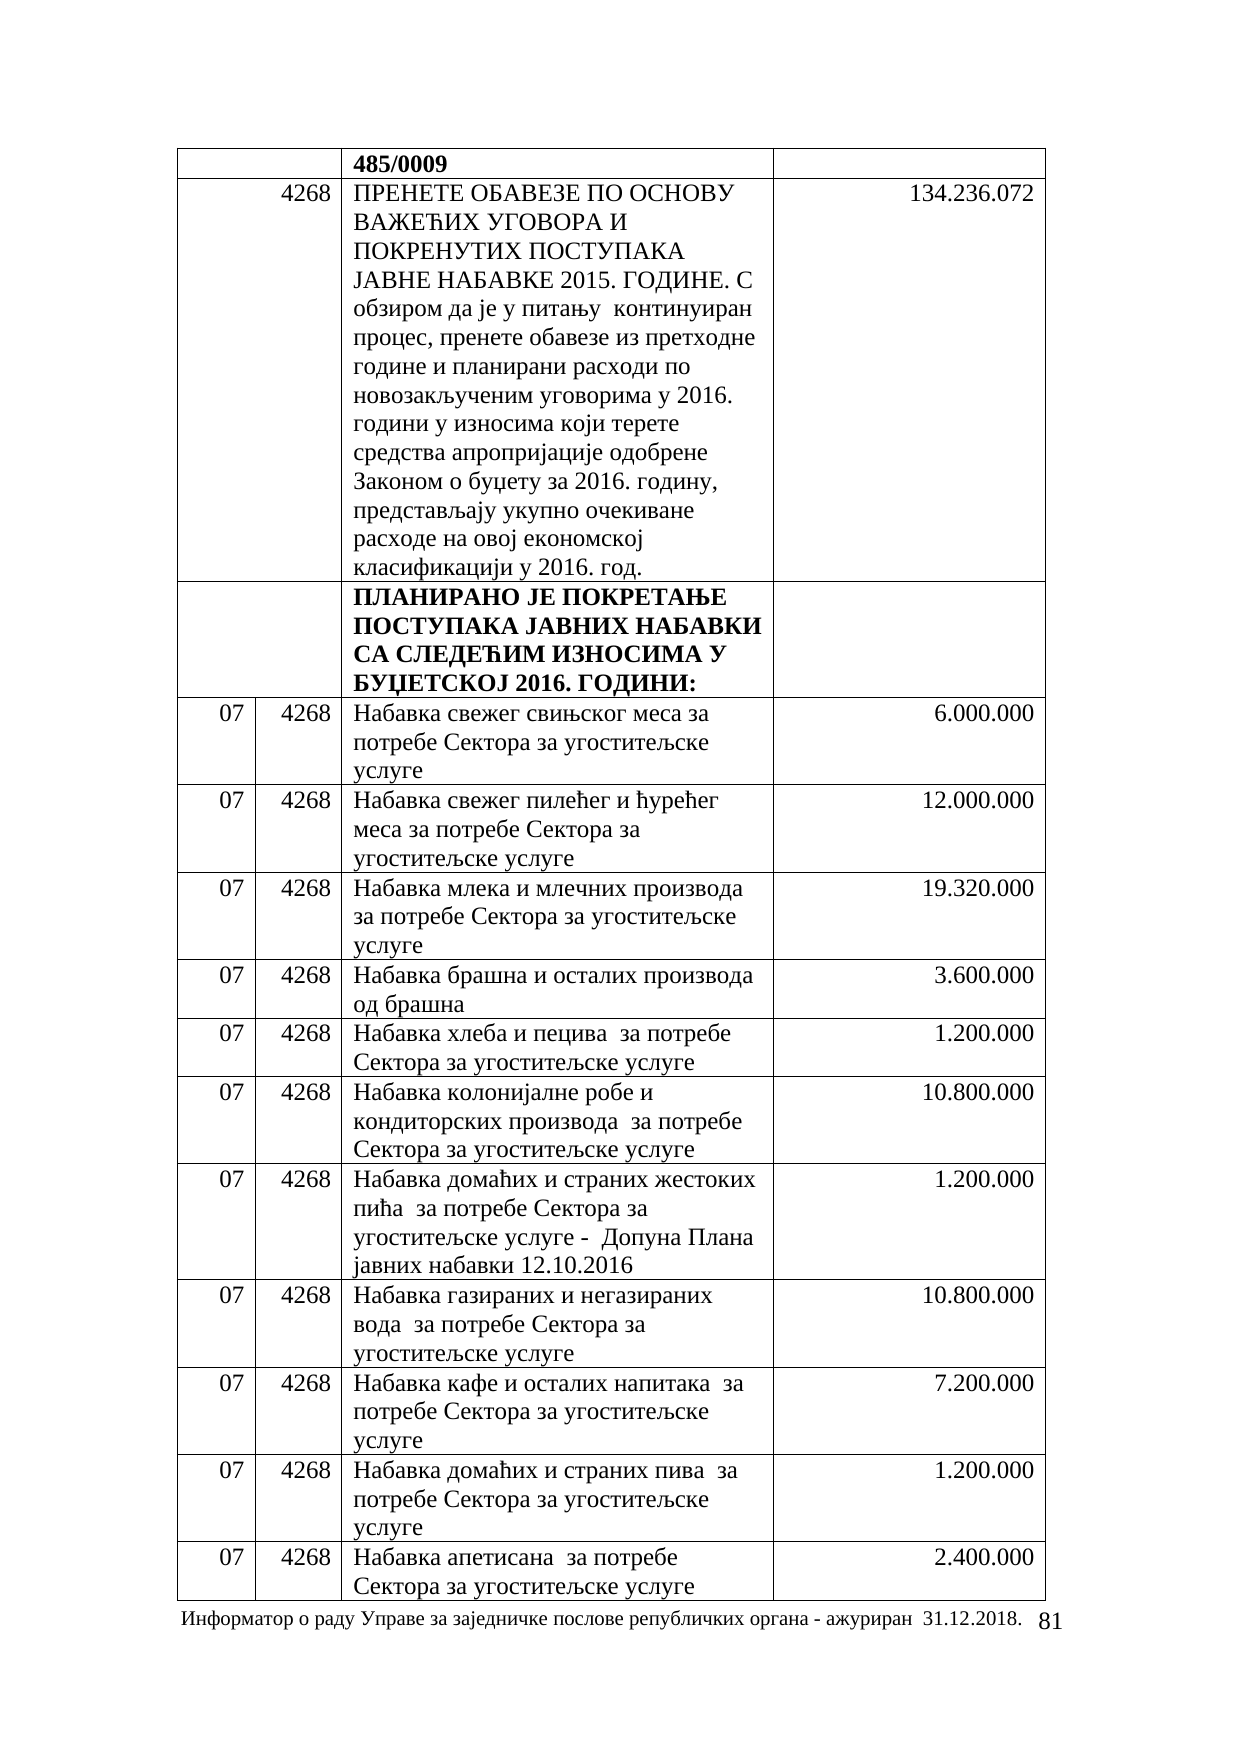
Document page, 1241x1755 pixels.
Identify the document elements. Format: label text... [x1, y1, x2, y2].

table_cell Набавка колонијалне робе и кондиторских производа за потребе Сектора за угоститељске услуге [342, 1077, 773, 1163]
table_cell 07 [178, 698, 255, 784]
table_cell ПРЕНЕТЕ ОБАВЕЗЕ ПО ОСНОВУ ВАЖЕЋИХ УГОВОРА И ПОКРЕНУТИХ ПОСТУПАКА ЈАВНЕ НАБАВКЕ 2015. ГОДИНЕ. С обзиром да је у питању континуиран процес, пренете обавезе из претходне године и планирани расходи по новозакљученим уговорима у 2016. години у износима који терете средства апропријације одобрене Законом о буџету за 2016. годину, представљају укупно очекиване расходе на овој економској класификацији у 2016. год. [342, 179, 773, 581]
table_cell 7.200.000 [774, 1368, 1045, 1454]
table_cell 4268 [256, 1280, 341, 1367]
table_cell Набавка свежег пилећег и ћурећег меса за потребе Сектора за угоститељске услуге [342, 785, 773, 872]
table_cell Набавка кафе и осталих напитака за потребе Сектора за угоститељске услуге [342, 1368, 773, 1454]
table_cell 07 [178, 1368, 255, 1454]
table_cell [178, 582, 341, 697]
table_cell 6.000.000 [774, 698, 1045, 784]
table_cell 4268 [256, 698, 341, 784]
table_cell 4268 [256, 785, 341, 872]
table_cell Набавка млека и млечних производа за потребе Сектора за угоститељске услуге [342, 873, 773, 959]
table_cell 4268 [178, 179, 341, 581]
table_cell 4268 [256, 1077, 341, 1163]
table_cell Набавка домаћих и страних жестоких пића за потребе Сектора за угоститељске услуге - Допуна Плана јавних набавки 12.10.2016 [342, 1164, 773, 1279]
table_cell 07 [178, 873, 255, 959]
table_cell 4268 [256, 1455, 341, 1541]
table_cell 1.200.000 [774, 1019, 1045, 1076]
table_cell 12.000.000 [774, 785, 1045, 872]
table_cell [774, 149, 1045, 177]
table_cell Набавка свежег свињског меса за потребе Сектора за угоститељске услуге [342, 698, 773, 784]
table_cell 4268 [256, 960, 341, 1017]
table_cell Набавка брашна и осталих производа од брашна [342, 960, 773, 1017]
table_cell 07 [178, 1542, 255, 1600]
table_cell 07 [178, 785, 255, 872]
table_cell 07 [178, 1077, 255, 1163]
table_cell 4268 [256, 1542, 341, 1600]
table_cell Набавка апетисана за потребе Сектора за угоститељске услуге [342, 1542, 773, 1600]
table_cell 4268 [256, 1019, 341, 1076]
table_cell 1.200.000 [774, 1164, 1045, 1279]
table_cell [774, 582, 1045, 697]
table_cell 10.800.000 [774, 1077, 1045, 1163]
table_cell 134.236.072 [774, 179, 1045, 581]
table_cell 4268 [256, 1368, 341, 1454]
table_cell 4268 [256, 1164, 341, 1279]
table_cell 07 [178, 1455, 255, 1541]
table_cell 2.400.000 [774, 1542, 1045, 1600]
table_cell ПЛАНИРАНО ЈЕ ПОКРЕТАЊЕ ПОСТУПАКА ЈАВНИХ НАБАВКИ СА СЛЕДЕЋИМ ИЗНОСИМА У БУЏЕТСКОЈ 2016. ГОДИНИ: [342, 582, 773, 697]
table_cell Набавка хлеба и пецива за потребе Сектора за угоститељске услуге [342, 1019, 773, 1076]
table_cell 10.800.000 [774, 1280, 1045, 1367]
table_cell 1.200.000 [774, 1455, 1045, 1541]
table_cell Набавка газираних и негазираних вода за потребе Сектора за угоститељске услуге [342, 1280, 773, 1367]
table_cell 19.320.000 [774, 873, 1045, 959]
table_cell 485/0009 [342, 149, 773, 177]
table_cell 07 [178, 1019, 255, 1076]
table_cell 07 [178, 1164, 255, 1279]
table_cell Набавка домаћих и страних пива за потребе Сектора за угоститељске услуге [342, 1455, 773, 1541]
table_cell 4268 [256, 873, 341, 959]
table_cell [178, 149, 341, 177]
table_cell 07 [178, 960, 255, 1017]
table_cell 3.600.000 [774, 960, 1045, 1017]
table_cell 07 [178, 1280, 255, 1367]
